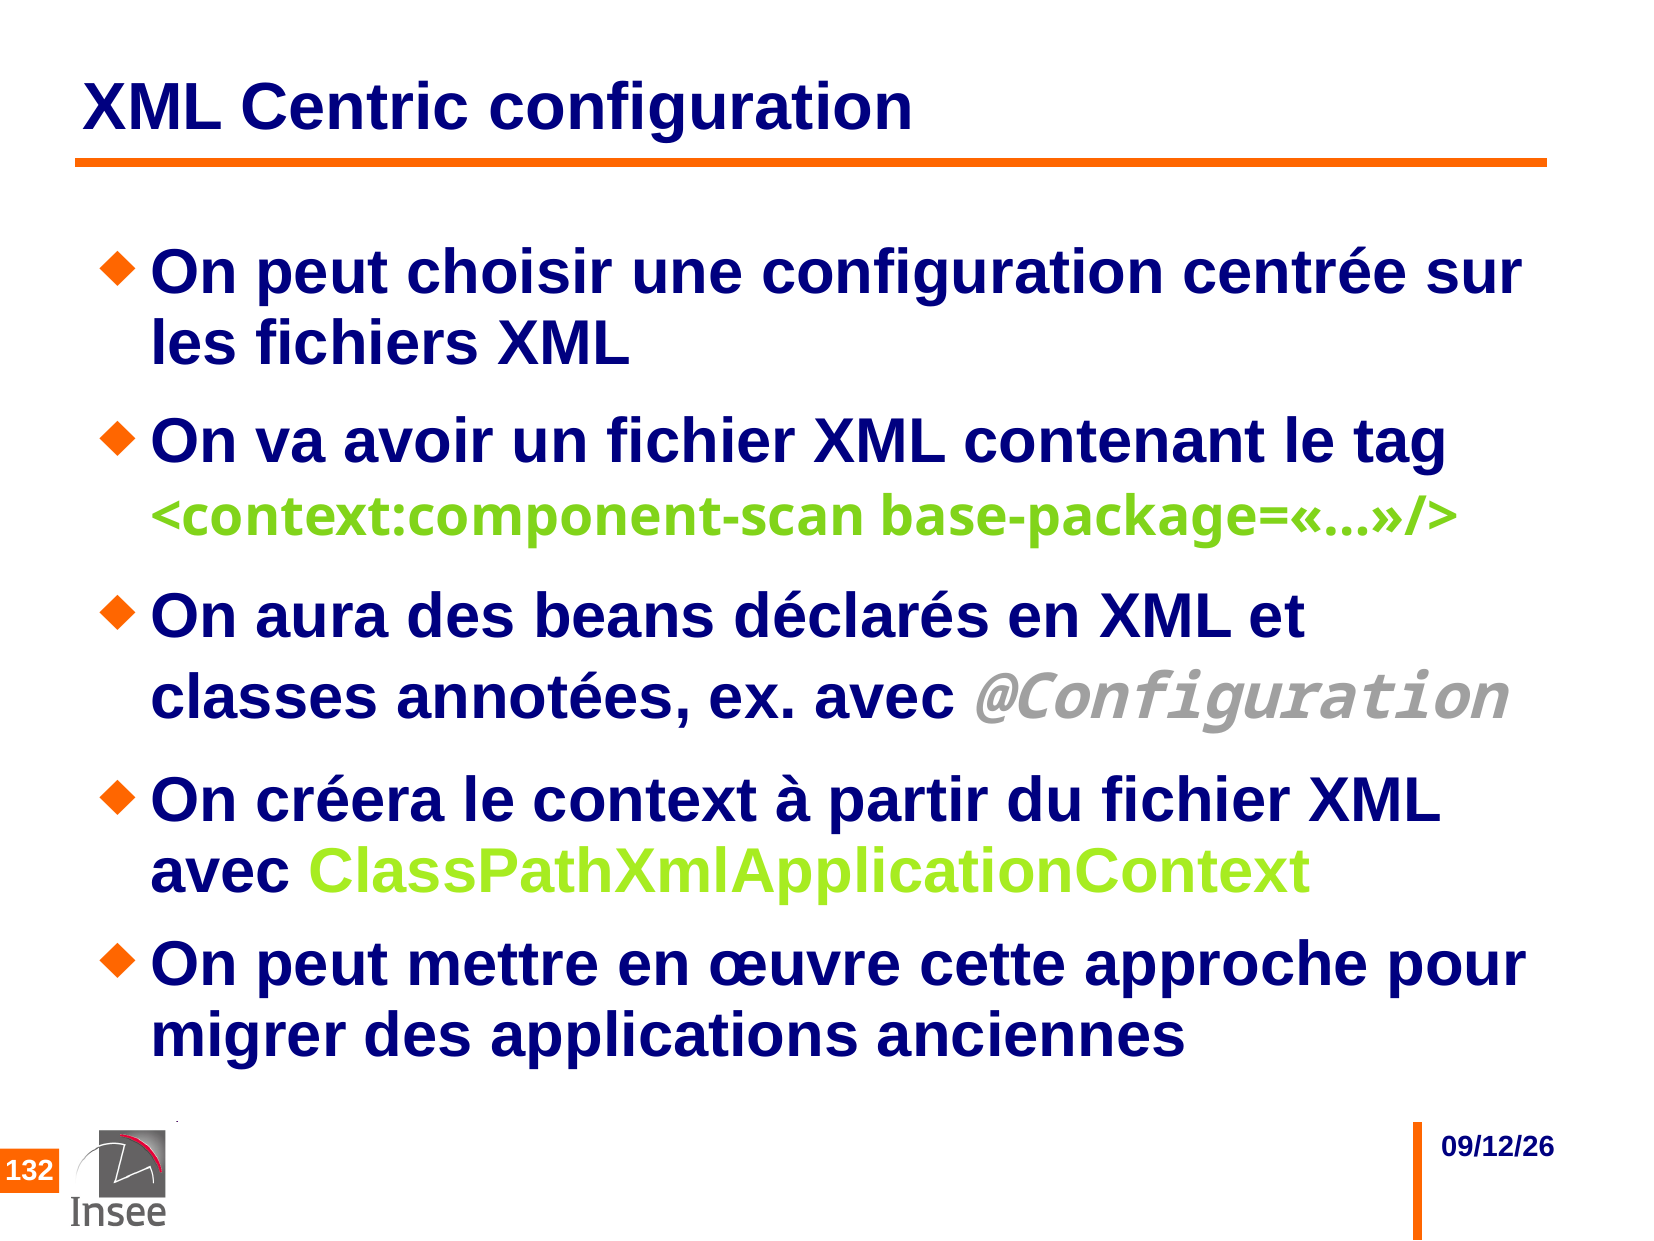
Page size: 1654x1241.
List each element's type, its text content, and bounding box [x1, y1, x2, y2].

title XML Centric configuration [82, 49, 1619, 163]
picture [62, 1121, 178, 1241]
list On peut choisir une configuration centrée sur les fichiers XML On va avoir un fichier XML contenant le tag <context:component-scan base-package=«…»/> On aura des beans déclarés en XML et classes annotées, ex. avec @Configuration On créera le context à partir du fichier XML avec ClassPathXmlApplicationContext On peut mettre en œuvre cette approche pour migrer des applications anciennes [82, 236, 1548, 1087]
